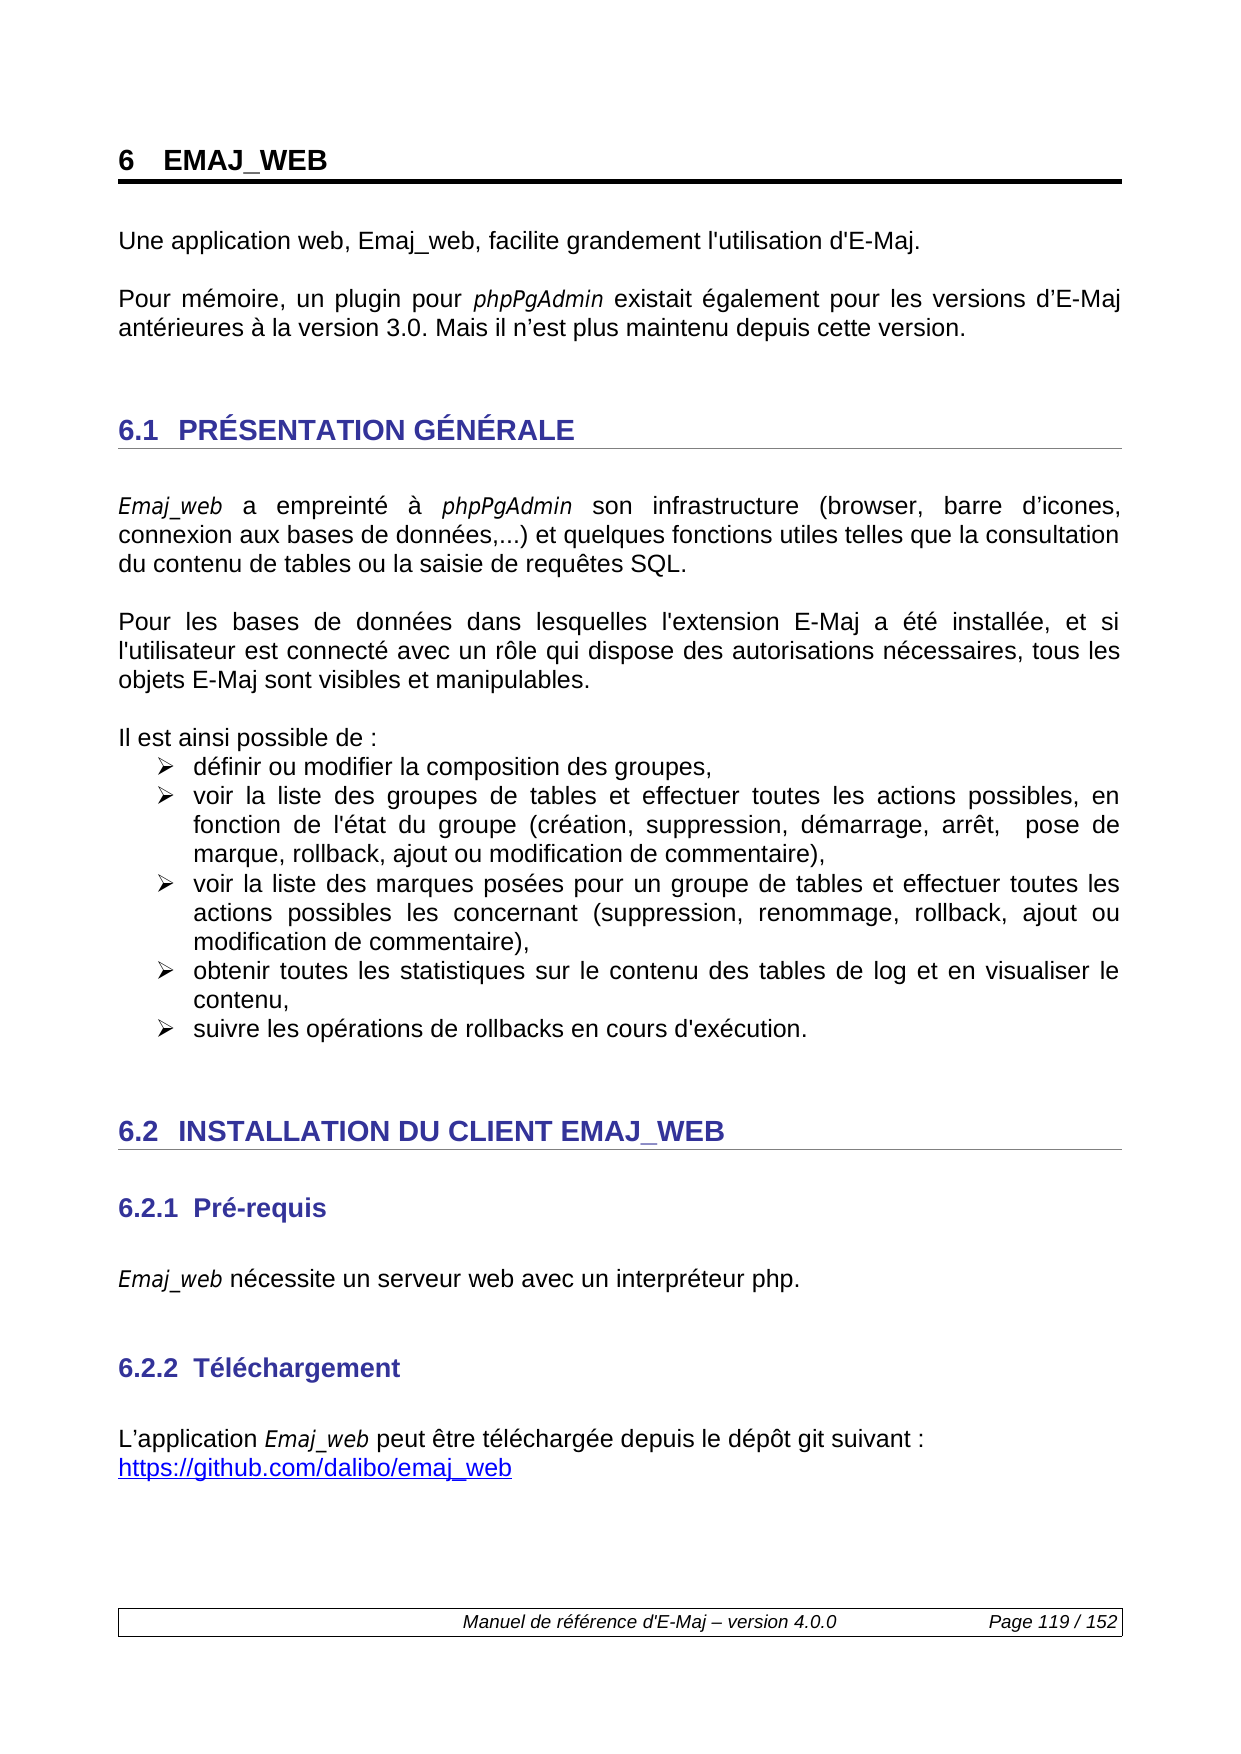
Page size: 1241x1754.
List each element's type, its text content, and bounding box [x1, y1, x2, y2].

text Emaj_web nécessite un serveur web avec un interpréteur php. [118, 1264, 1122, 1293]
subtitle Emaj_web [118, 143, 1122, 179]
text Pour mémoire, un plugin pour phpPgAdmin existait également pour les versions d’E-Maj antérieures à la version 3.0. Mais il n’est plus maintenu depuis cette version. [118, 284, 1122, 342]
text Une application web, Emaj_web, facilite grandement l'utilisation d'E-Maj. [118, 226, 1122, 254]
list définir ou modifier la composition des groupes, [156, 752, 1122, 781]
text Il est ainsi possible de : [118, 723, 1122, 752]
list voir la liste des marques posées pour un groupe de tables et effectuer toutes les actions possibles les concernant (suppression, renommage, rollback, ajout ou modification de commentaire), [156, 868, 1122, 956]
text L’application Emaj_web peut être téléchargée depuis le dépôt git suivant : [118, 1424, 1122, 1453]
list suivre les opérations de rollbacks en cours d'exécution. [156, 1014, 1122, 1043]
subtitle Téléchargement [118, 1351, 1122, 1382]
text Emaj_web a empreinté à phpPgAdmin son infrastructure (browser, barre d’icones, connexion aux bases de données,...) et quelques fonctions utiles telles que la consultation du contenu de tables ou la saisie de requêtes SQL. [118, 491, 1122, 578]
text Pour les bases de données dans lesquelles l'extension E-Maj a été installée, et si l'utilisateur est connecté avec un rôle qui dispose des autorisations nécessaires, tous les objets E-Maj sont visibles et manipulables. [118, 607, 1122, 694]
subtitle Installation du client Emaj_web [118, 1113, 1122, 1149]
text https://github.com/dalibo/emaj_web [118, 1453, 1122, 1482]
list voir la liste des groupes de tables et effectuer toutes les actions possibles, en fonction de l'état du groupe (création, suppression, démarrage, arrêt, pose de marque, rollback, ajout ou modification de commentaire), [156, 781, 1122, 868]
subtitle Présentation générale [118, 412, 1122, 448]
list obtenir toutes les statistiques sur le contenu des tables de log et en visualiser le contenu, [156, 956, 1122, 1014]
subtitle Pré-requis [118, 1192, 1122, 1223]
